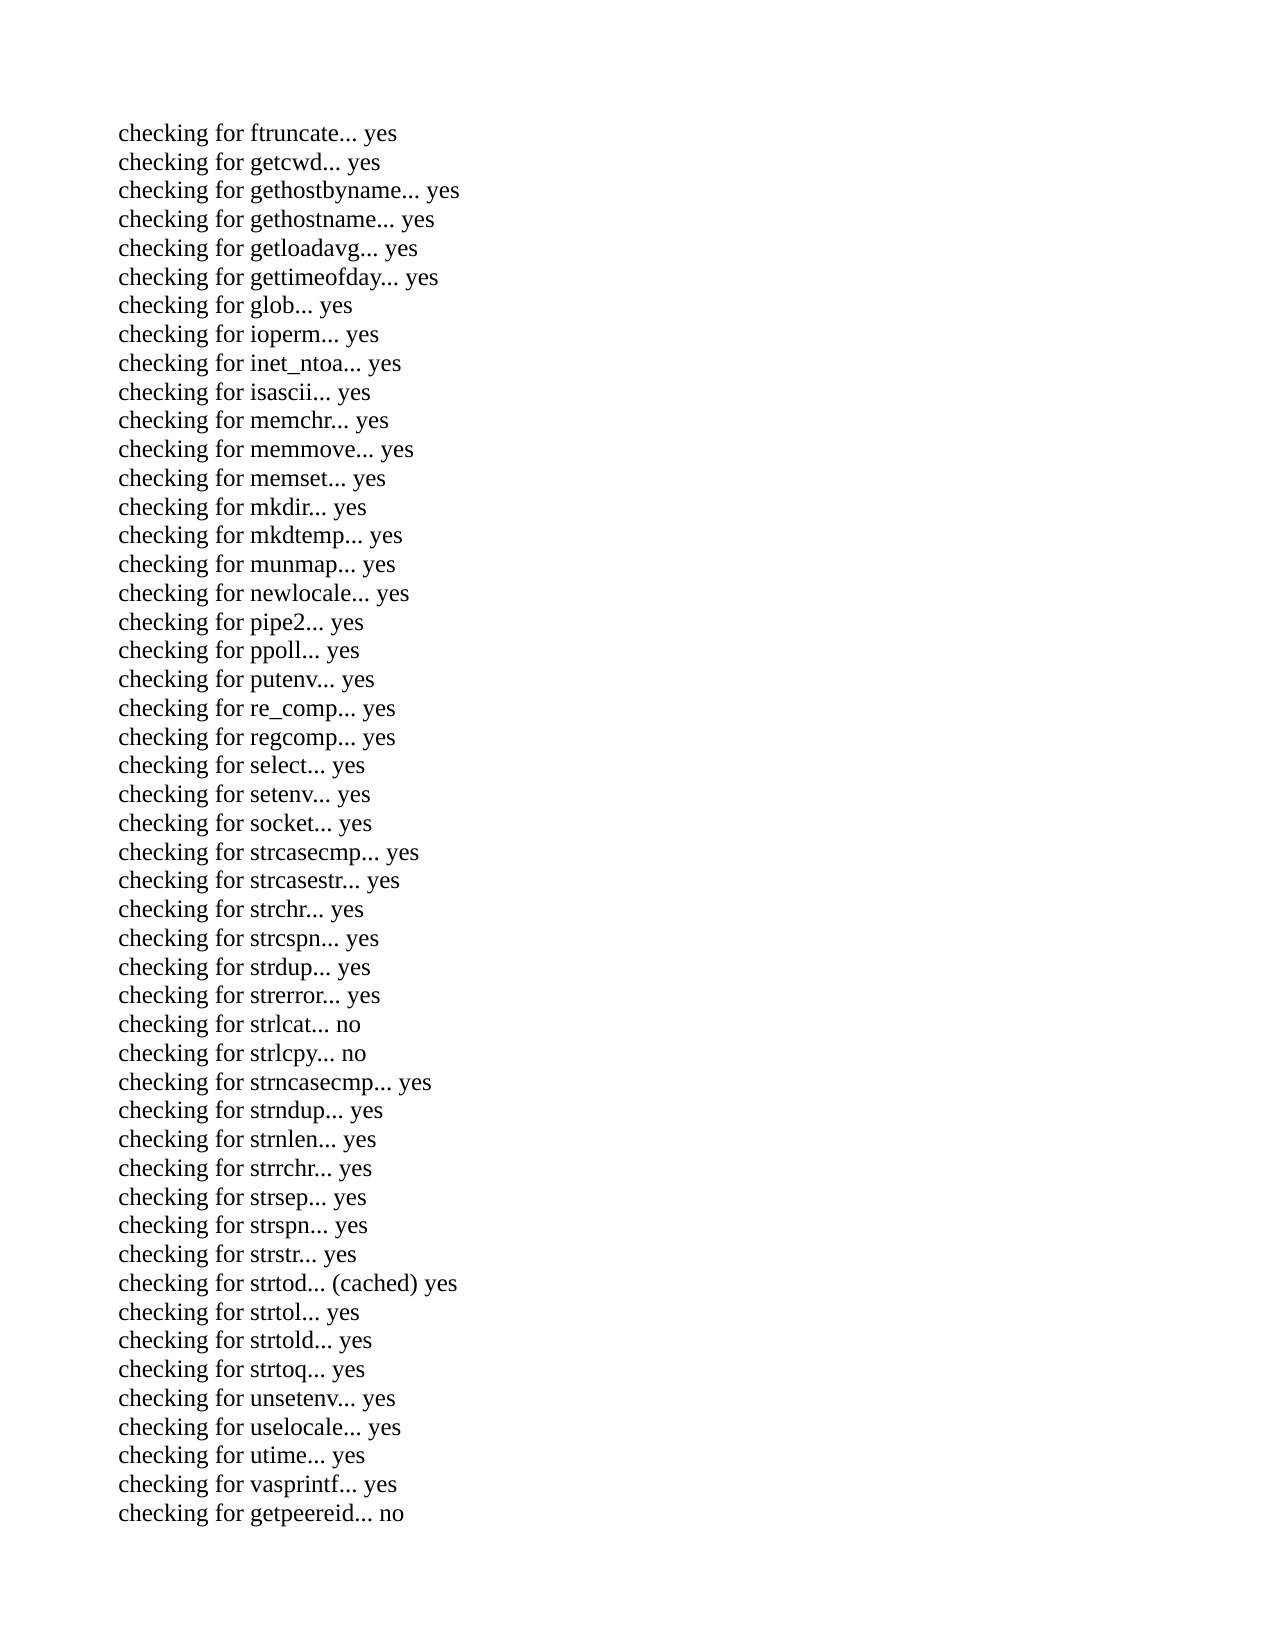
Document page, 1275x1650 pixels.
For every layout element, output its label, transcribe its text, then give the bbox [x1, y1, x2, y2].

text checking for glob... yes [118, 291, 1157, 319]
text checking for re_comp... yes [118, 693, 1157, 722]
text checking for strspn... yes [118, 1211, 1157, 1239]
text checking for memchr... yes [118, 406, 1157, 434]
text checking for strtoq... yes [118, 1354, 1157, 1383]
text checking for munmap... yes [118, 549, 1157, 578]
text checking for isascii... yes [118, 377, 1157, 406]
text checking for setenv... yes [118, 779, 1157, 808]
text checking for strstr... yes [118, 1239, 1157, 1268]
text checking for mkdir... yes [118, 492, 1157, 521]
text checking for ppoll... yes [118, 636, 1157, 664]
text checking for strcasecmp... yes [118, 837, 1157, 866]
text checking for strtold... yes [118, 1326, 1157, 1354]
text checking for strnlen... yes [118, 1124, 1157, 1153]
text checking for gettimeofday... yes [118, 262, 1157, 291]
text checking for strcspn... yes [118, 923, 1157, 952]
text checking for strtol... yes [118, 1297, 1157, 1326]
text checking for gethostbyname... yes [118, 176, 1157, 204]
text checking for memmove... yes [118, 434, 1157, 463]
text checking for uselocale... yes [118, 1412, 1157, 1441]
text checking for ftruncate... yes [118, 118, 1157, 147]
text checking for ioperm... yes [118, 319, 1157, 348]
text checking for gethostname... yes [118, 204, 1157, 233]
text checking for inet_ntoa... yes [118, 348, 1157, 377]
text checking for strncasecmp... yes [118, 1067, 1157, 1096]
text checking for unsetenv... yes [118, 1383, 1157, 1412]
text checking for strndup... yes [118, 1096, 1157, 1124]
text checking for newlocale... yes [118, 578, 1157, 607]
text checking for regcomp... yes [118, 722, 1157, 751]
text checking for strlcpy... no [118, 1038, 1157, 1067]
text checking for strsep... yes [118, 1182, 1157, 1211]
text checking for strtod... (cached) yes [118, 1268, 1157, 1297]
text checking for utime... yes [118, 1441, 1157, 1469]
text checking for memset... yes [118, 463, 1157, 492]
text checking for socket... yes [118, 808, 1157, 837]
text checking for strcasestr... yes [118, 866, 1157, 894]
text checking for getcwd... yes [118, 147, 1157, 176]
text checking for getloadavg... yes [118, 233, 1157, 262]
text checking for pipe2... yes [118, 607, 1157, 636]
text checking for strlcat... no [118, 1009, 1157, 1038]
text checking for strchr... yes [118, 894, 1157, 923]
text checking for getpeereid... no [118, 1498, 1157, 1527]
text checking for strerror... yes [118, 981, 1157, 1009]
text checking for strdup... yes [118, 952, 1157, 981]
text checking for select... yes [118, 751, 1157, 779]
text checking for mkdtemp... yes [118, 521, 1157, 549]
text checking for vasprintf... yes [118, 1469, 1157, 1498]
text checking for strrchr... yes [118, 1153, 1157, 1182]
text checking for putenv... yes [118, 664, 1157, 693]
